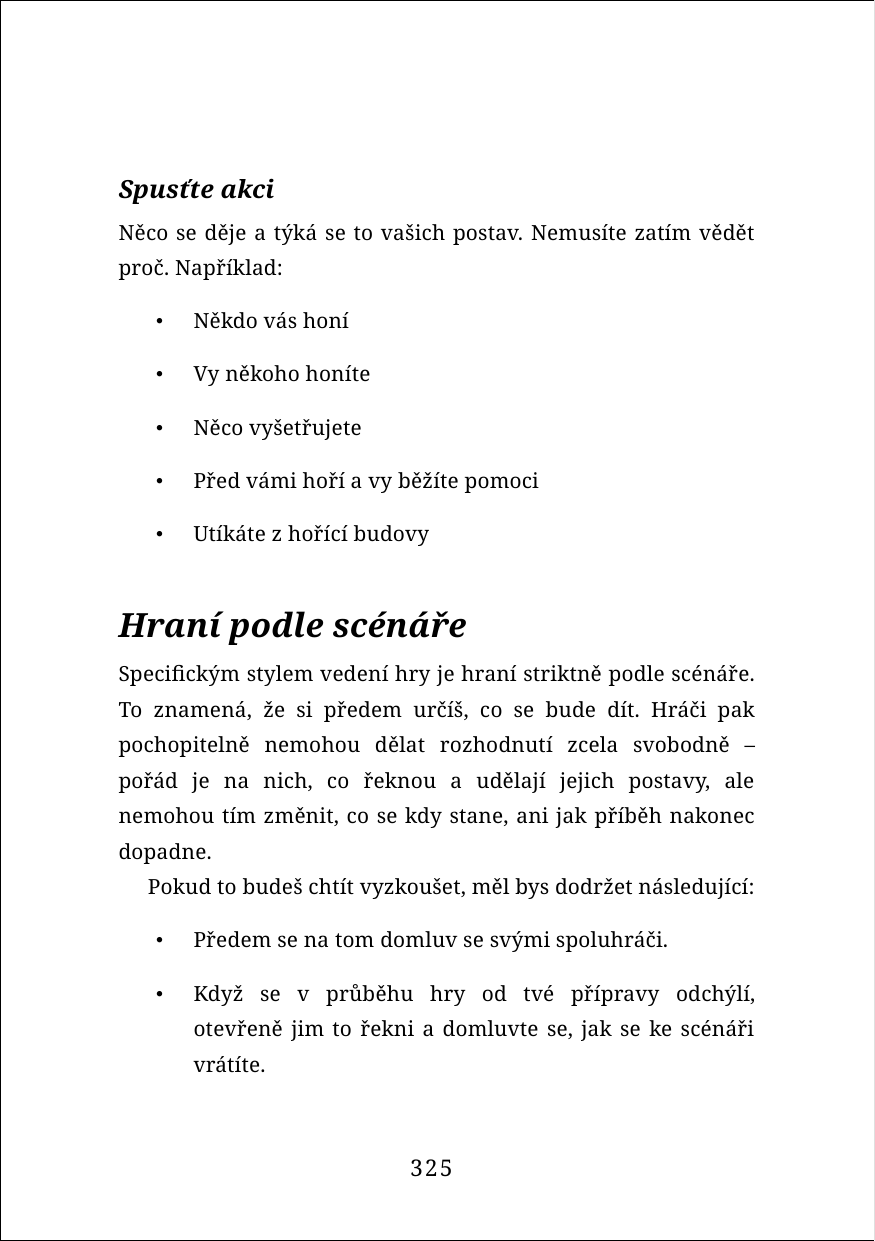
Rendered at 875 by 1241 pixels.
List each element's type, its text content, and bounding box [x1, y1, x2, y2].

list Vy někoho honíte [156, 359, 756, 388]
subtitle Hraní podle scénáře [118, 602, 756, 647]
text Něco se děje a týká se to vašich postav. Nemusíte zatím vědět proč. Například: [118, 218, 756, 282]
list Něco vyšetřujete [156, 413, 756, 441]
list Někdo vás honí [156, 306, 756, 335]
list Utíkáte z hořící budovy [156, 519, 756, 548]
text Specifickým stylem vedení hry je hraní striktně podle scénáře. To znamená, že si předem určíš, co se bude dít. Hráči pak pochopitelně nemohou dělat rozhodnutí zcela svobodně – pořád je na nich, co řeknou a udělají jejich postavy, ale nemohou tím změnit, co se kdy stane, ani jak příběh nakonec dopadne. Pokud to budeš chtít vyzkoušet, měl bys dodržet následující: [118, 659, 756, 901]
list Když se v průběhu hry od tvé přípravy odchýlí, otevřeně jim to řekni a domluvte se, jak se ke scénáři vrátíte. [156, 979, 756, 1078]
subtitle Spusťte akci [118, 172, 756, 206]
list Předem se na tom domluv se svými spoluhráči. [156, 926, 756, 954]
list Před vámi hoří a vy běžíte pomoci [156, 466, 756, 494]
